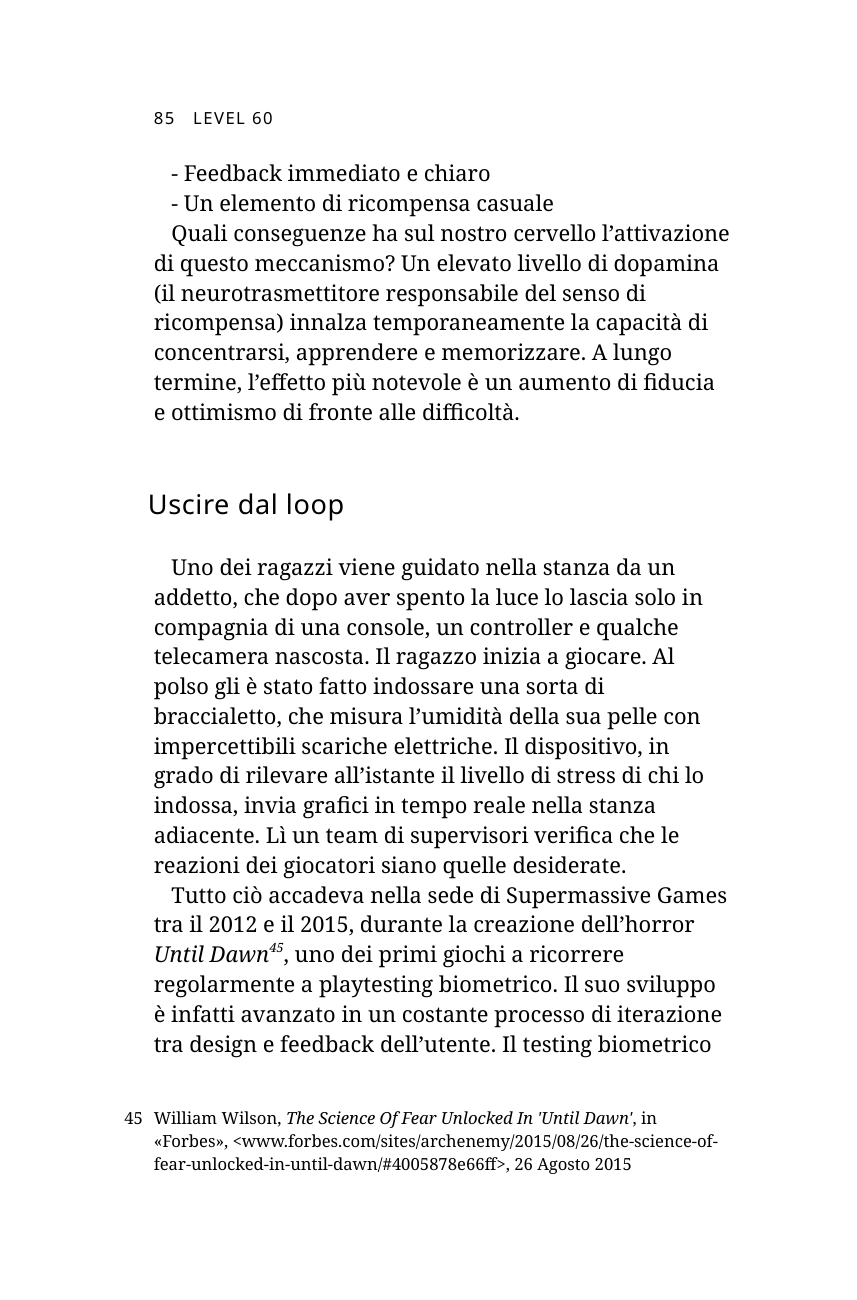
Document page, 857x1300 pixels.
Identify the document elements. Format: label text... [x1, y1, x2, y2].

text Tutto ciò accadeva nella sede di Supermassive Games tra il 2012 e il 2015, durante la creazione dell’horror Until Dawn, uno dei primi giochi a ricorrere regolarmente a playtesting biometrico. Il suo sviluppo è infatti avanzato in un costante processo di iterazione tra design e feedback dell’utente. Il testing biometrico [153, 880, 732, 1058]
subtitle Uscire dal loop [148, 486, 732, 522]
text - Feedback immediato e chiaro [153, 158, 732, 188]
text - Un elemento di ricompensa casuale [153, 188, 732, 218]
text Quali conseguenze ha sul nostro cervello l’attivazione di questo meccanismo? Un elevato livello di dopamina (il neurotrasmettitore responsabile del senso di ricompensa) innalza temporaneamente la capacità di concentrarsi, apprendere e memorizzare. A lungo termine, l’effetto più notevole è un aumento di fiducia e ottimismo di fronte alle difficoltà. [153, 218, 732, 427]
text William Wilson, The Science Of Fear Unlocked In 'Until Dawn', in «Forbes», <www.forbes.com/sites/archenemy/2015/08/26/the-science-of-fear-unlocked-in-until-dawn/#4005878e66ff>, 26 Agosto 2015 [124, 1107, 732, 1175]
text Uno dei ragazzi viene guidato nella stanza da un addetto, che dopo aver spento la luce lo lascia solo in compagnia di una console, un controller e qualche telecamera nascosta. Il ragazzo inizia a giocare. Al polso gli è stato fatto indossare una sorta di braccialetto, che misura l’umidità della sua pelle con impercettibili scariche elettriche. Il dispositivo, in grado di rilevare all’istante il livello di stress di chi lo indossa, invia grafici in tempo reale nella stanza adiacente. Lì un team di supervisori verifica che le reazioni dei giocatori siano quelle desiderate. [153, 552, 732, 880]
